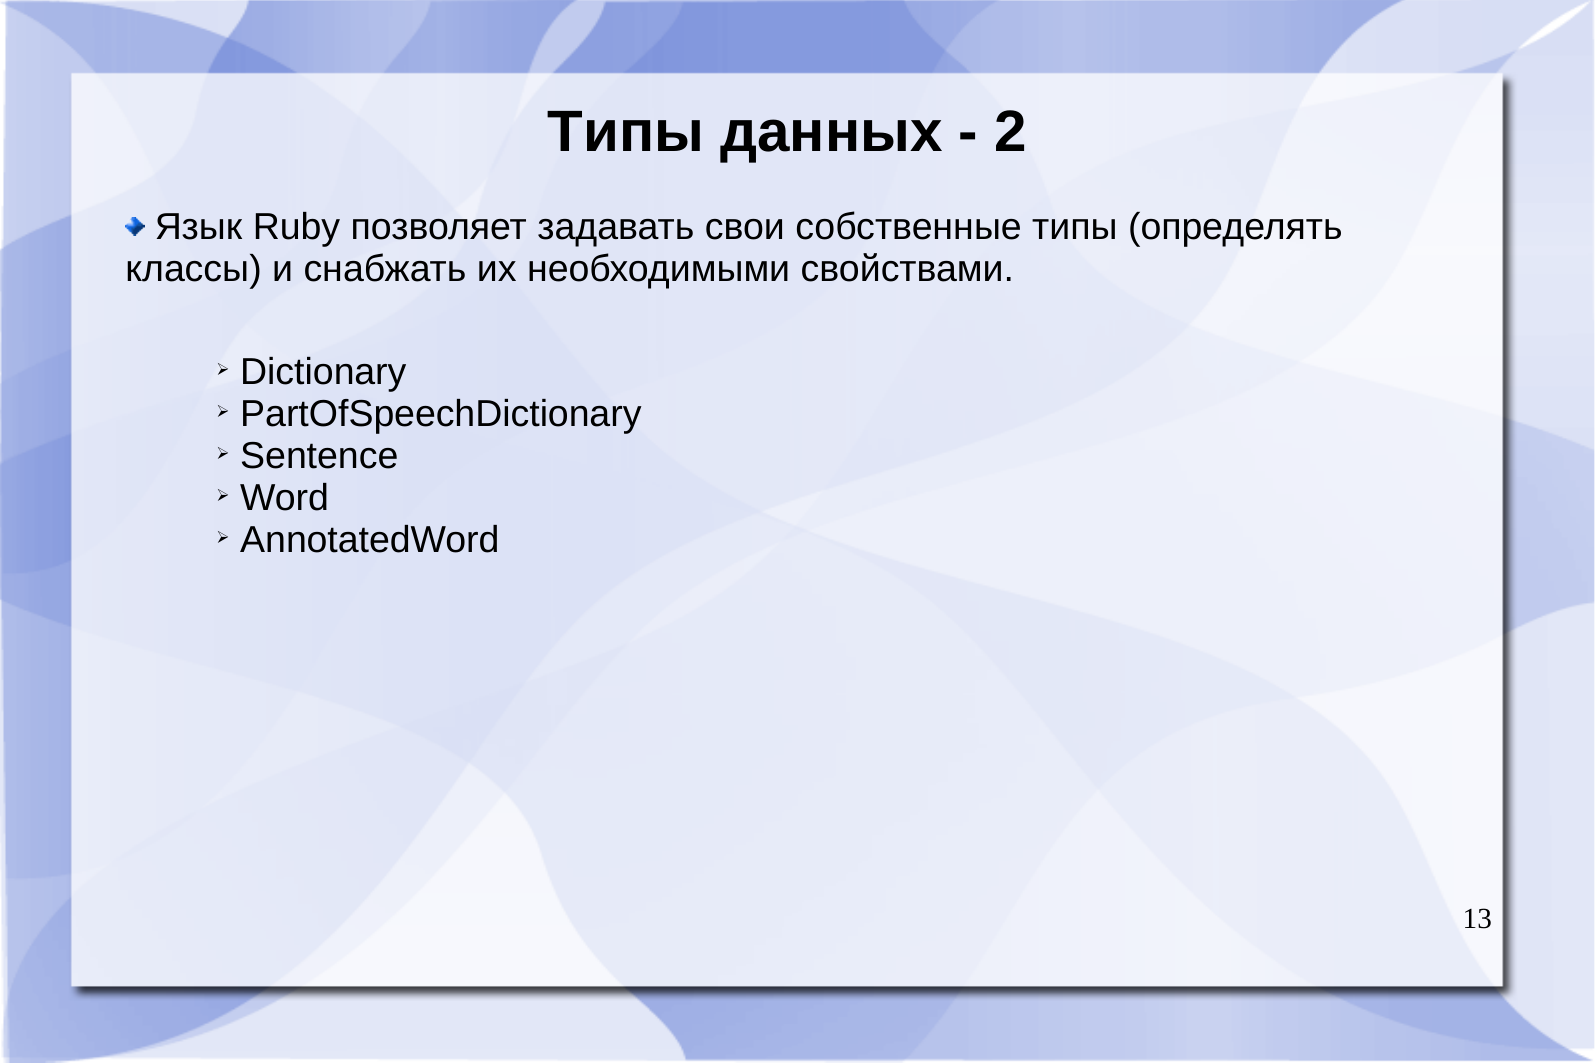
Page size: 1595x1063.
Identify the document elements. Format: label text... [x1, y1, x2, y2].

picture [0, 0, 1595, 1063]
text_box Dictionary PartOfSpeechDictionary Sentence Word AnnotatedWord [201, 343, 1396, 569]
text_box Язык Ruby позволяет задавать свои собственные типы (определять классы) и снабжать их необходимыми свойствами. [110, 198, 1463, 301]
title Типы данных - 2 [75, 75, 1501, 188]
